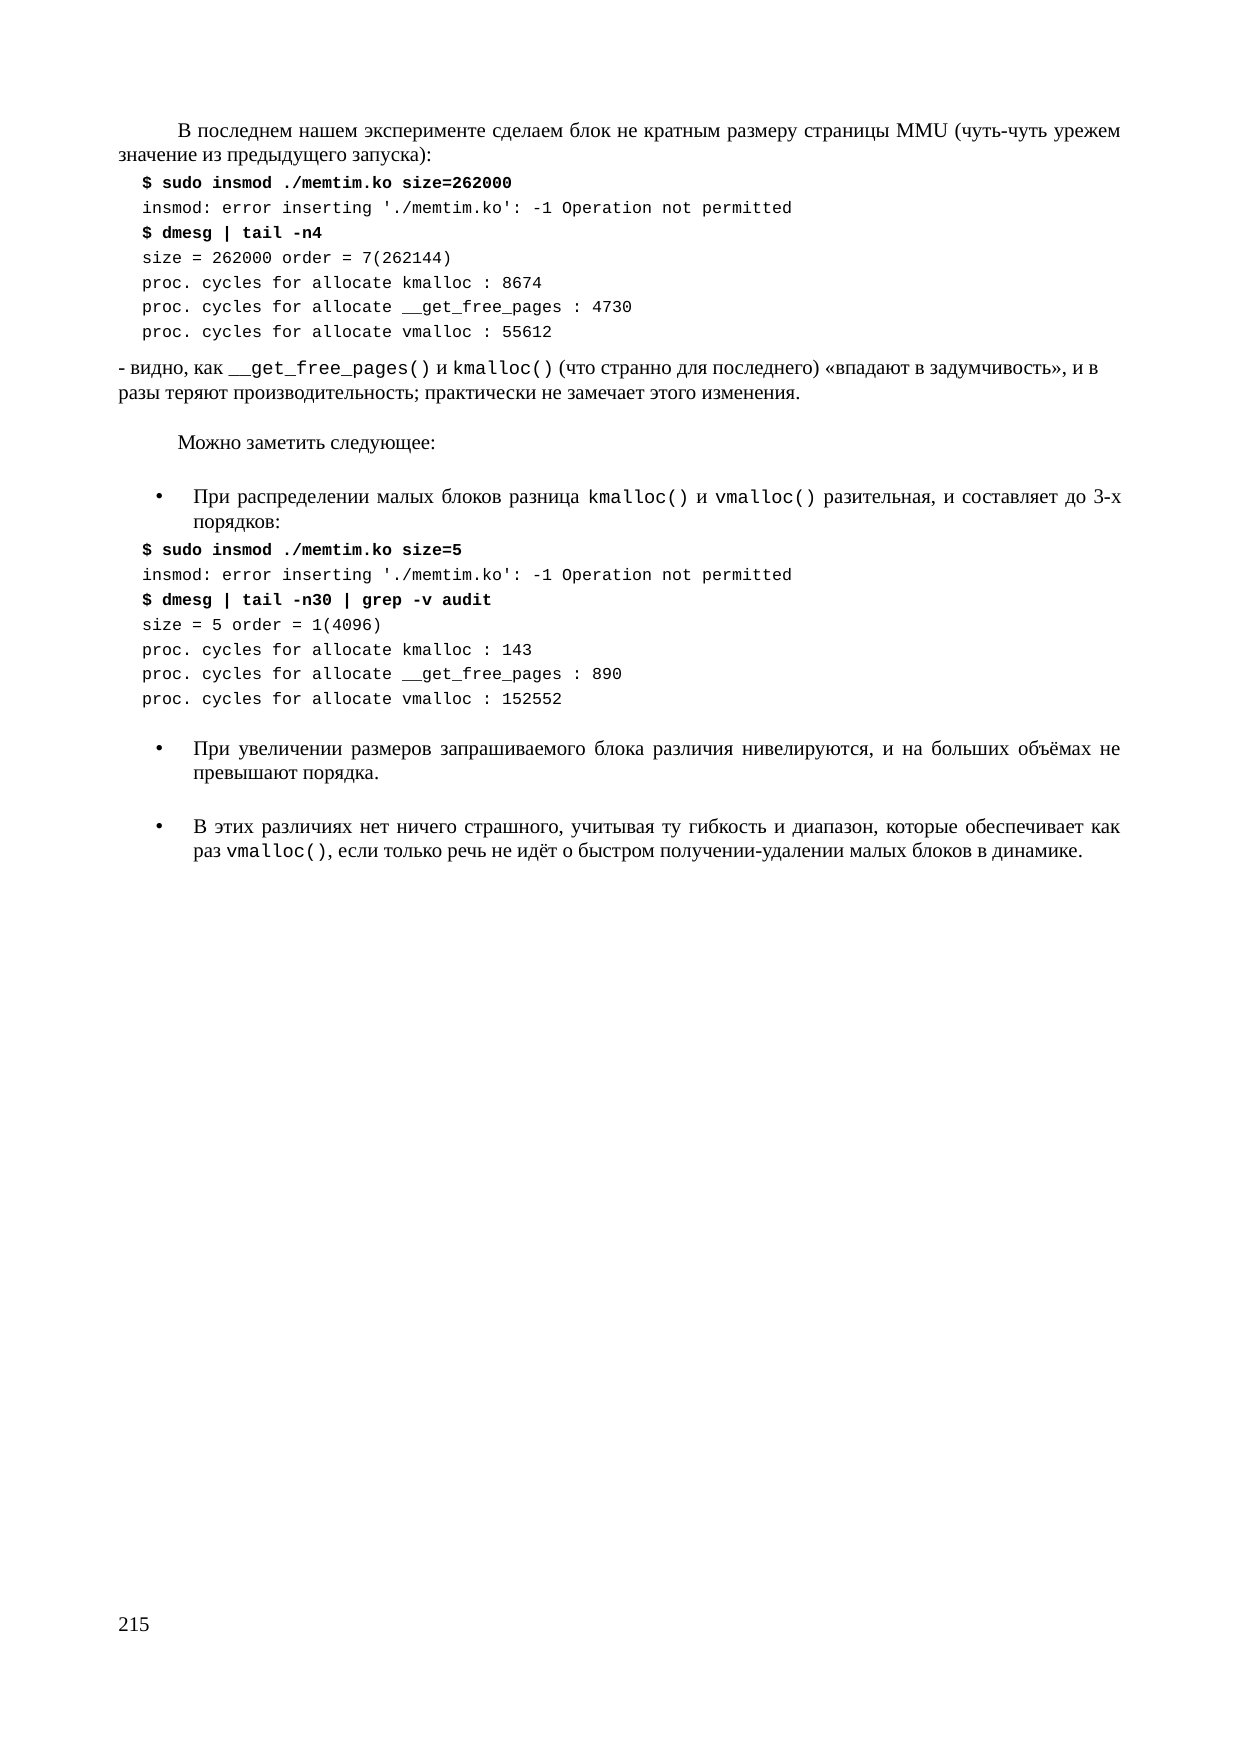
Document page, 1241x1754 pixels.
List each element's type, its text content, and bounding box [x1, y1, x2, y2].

text proc. cycles for allocate kmalloc : 143 [142, 641, 1122, 660]
text proc. cycles for allocate vmalloc : 55612 [142, 324, 1122, 343]
text size = 262000 order = 7(262144) [142, 249, 1122, 268]
list В этих различиях нет ничего страшного, учитывая ту гибкость и диапазон, которые обеспечивает как раз vmalloc(), если только речь не идёт о быстром получении-удалении малых блоков в динамике. [156, 814, 1122, 863]
text $ sudo insmod ./memtim.ko size=5 [142, 542, 1122, 561]
text insmod: error inserting './memtim.ko': -1 Operation not permitted [142, 567, 1122, 586]
text proc. cycles for allocate vmalloc : 152552 [142, 691, 1122, 709]
list При распределении малых блоков разница kmalloc() и vmalloc() разительная, и составляет до 3-х порядков: [156, 484, 1122, 533]
text $ dmesg | tail -n4 [142, 225, 1122, 243]
list При увеличении размеров запрашиваемого блока различия нивелируются, и на больших объёмах не превышают порядка. [156, 736, 1122, 784]
text insmod: error inserting './memtim.ko': -1 Operation not permitted [142, 200, 1122, 219]
text size = 5 order = 1(4096) [142, 616, 1122, 635]
text $ sudo insmod ./memtim.ko size=262000 [142, 175, 1122, 194]
text Можно заметить следующее: [118, 430, 1122, 454]
text proc. cycles for allocate __get_free_pages : 4730 [142, 299, 1122, 318]
text proc. cycles for allocate kmalloc : 8674 [142, 274, 1122, 293]
text $ dmesg | tail -n30 | grep -v audit [142, 591, 1122, 610]
text В последнем нашем эксперименте сделаем блок не кратным размеру страницы MMU (чуть-чуть урежем значение из предыдущего запуска): [118, 118, 1122, 166]
text - видно, как __get_free_pages() и kmalloc() (что странно для последнего) «впадают в задумчивость», и в разы теряют производительность; практически не замечает этого изменения. [118, 354, 1122, 404]
text proc. cycles for allocate __get_free_pages : 890 [142, 666, 1122, 685]
